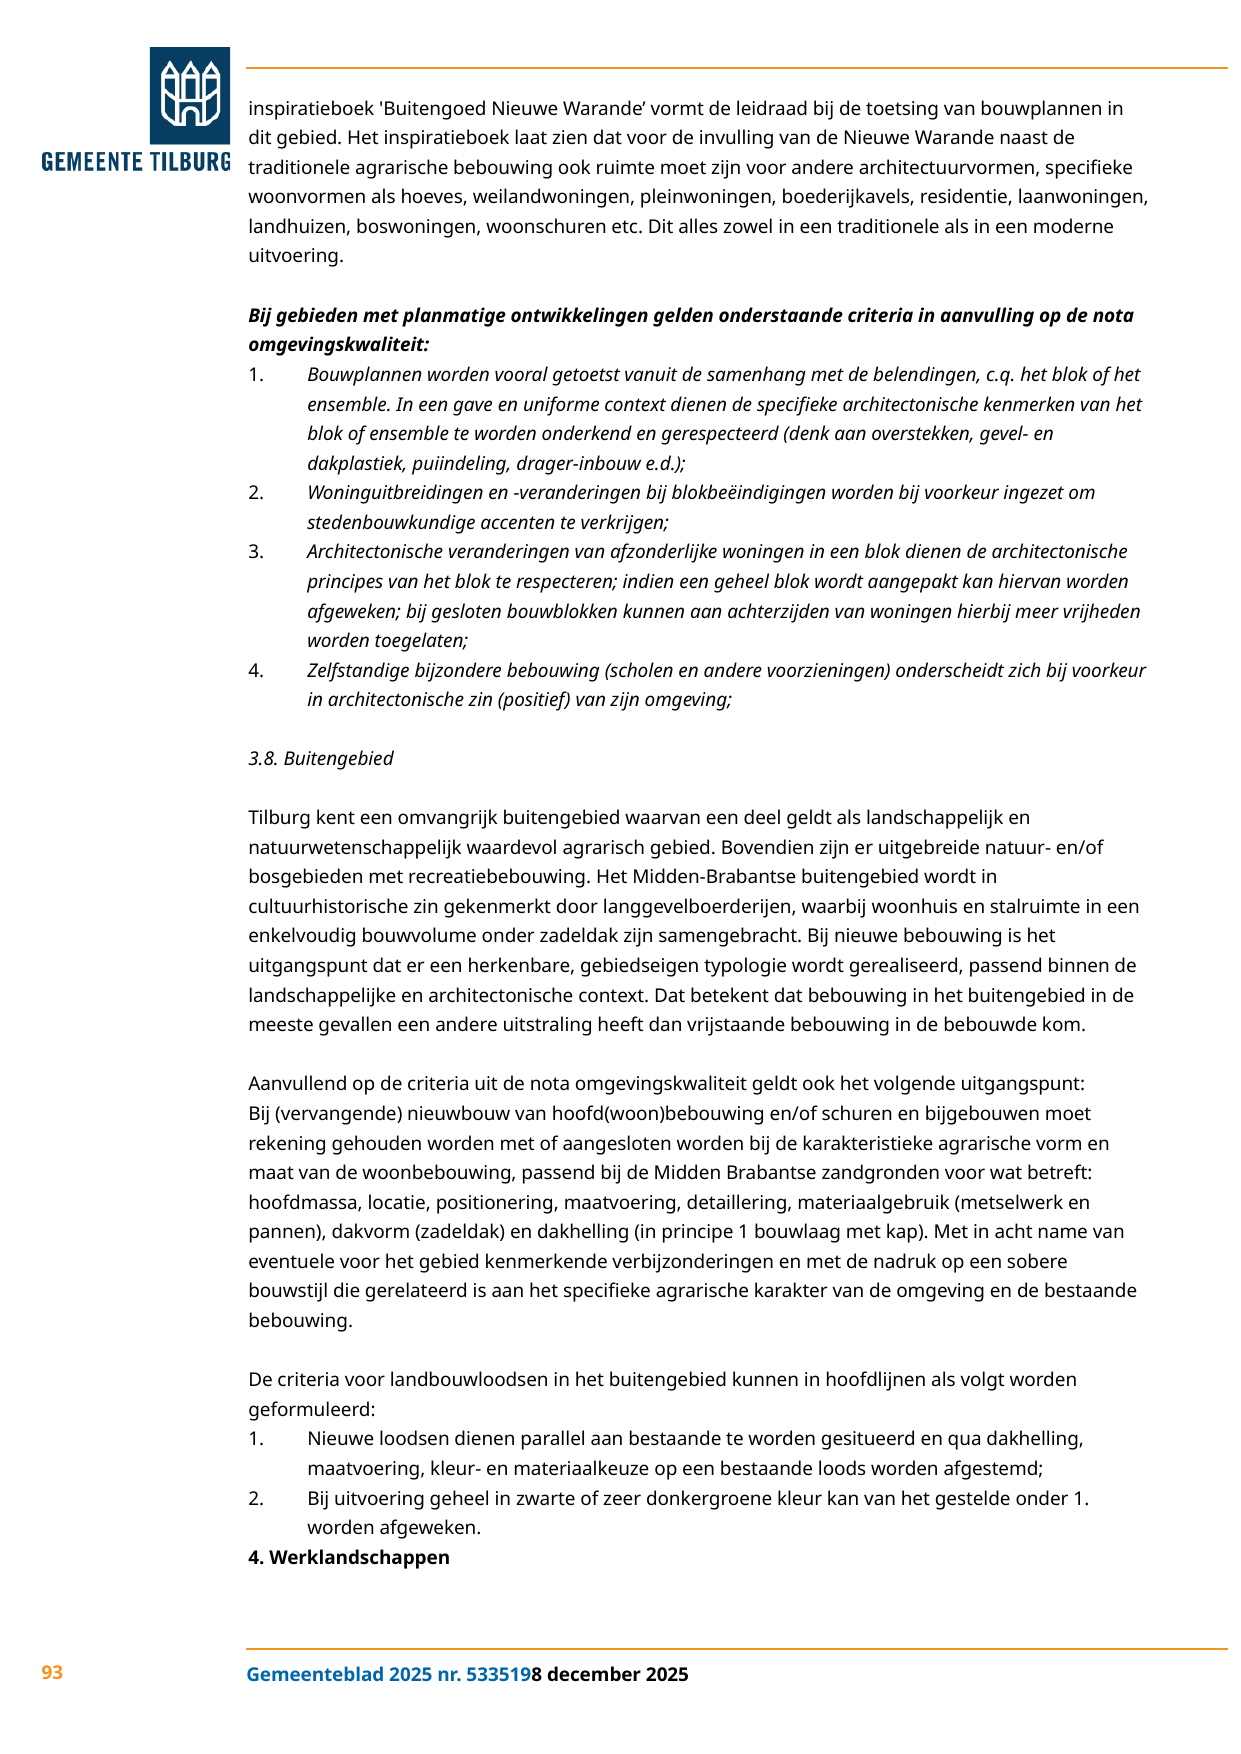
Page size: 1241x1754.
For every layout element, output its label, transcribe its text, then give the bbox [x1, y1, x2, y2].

text Bij (vervangende) nieuwbouw van hoofd(woon)bebouwing en/of schuren en bijgebouwen moet rekening gehouden worden met of aangesloten worden bij de karakteristieke agrarische vorm en maat van de woonbebouwing, passend bij de Midden Brabantse zandgronden voor wat betreft: hoofdmassa, locatie, positionering, maatvoering, detaillering, materiaalgebruik (metselwerk en pannen), dakvorm (zadeldak) en dakhelling (in principe 1 bouwlaag met kap). Met in acht name van eventuele voor het gebied kenmerkende verbijzonderingen en met de nadruk op een sobere bouwstijl die gerelateerd is aan het specifieke agrarische karakter van de omgeving en de bestaande bebouwing. [248, 1100, 1152, 1333]
text inspiratieboek 'Buitengoed Nieuwe Warande’ vormt de leidraad bij de toetsing van bouwplannen in dit gebied. Het inspiratieboek laat zien dat voor de invulling van de Nieuwe Warande naast de traditionele agrarische bebouwing ook ruimte moet zijn voor andere architectuurvormen, specifieke woonvormen als hoeves, weilandwoningen, pleinwoningen, boederijkavels, residentie, laanwoningen, landhuizen, boswoningen, woonschuren etc. Dit alles zowel in een traditionele als in een moderne uitvoering. [248, 95, 1152, 268]
text Tilburg kent een omvangrijk buitengebied waarvan een deel geldt als landschappelijk en natuurwetenschappelijk waardevol agrarisch gebied. Bovendien zijn er uitgebreide natuur- en/of bosgebieden met recreatiebebouwing. Het Midden-Brabantse buitengebied wordt in cultuurhistorische zin gekenmerkt door langgevelboerderijen, waarbij woonhuis en stalruimte in een enkelvoudig bouwvolume onder zadeldak zijn samengebracht. Bij nieuwe bebouwing is het uitgangspunt dat er een herkenbare, gebiedseigen typologie wordt gerealiseerd, passend binnen de landschappelijke en architectonische context. Dat betekent dat bebouwing in het buitengebied in de meeste gevallen een andere uitstraling heeft dan vrijstaande bebouwing in de bebouwde kom. [248, 804, 1152, 1037]
list Nieuwe loodsen dienen parallel aan bestaande te worden gesitueerd en qua dakhelling, maatvoering, kleur- en materiaalkeuze op een bestaande loods worden afgestemd; [248, 1426, 1152, 1481]
list Bij uitvoering geheel in zwarte of zeer donkergroene kleur kan van het gestelde onder 1. worden afgeweken. [248, 1485, 1152, 1540]
table_header Bij gebieden met planmatige ontwikkelingen gelden onderstaande criteria in aanvulling op de nota omgevingskwaliteit: Bouwplannen worden vooral getoetst vanuit de samenhang met de belendingen, c.q. het blok of het ensemble. In een gave en uniforme context dienen de specifieke architectonische kenmerken van het blok of ensemble te worden onderkend en gerespecteerd (denk aan overstekken, gevel- en dakplastiek, puiindeling, drager-inbouw e.d.); Woninguitbreidingen en -veranderingen bij blokbeëindigingen worden bij voorkeur ingezet om stedenbouwkundige accenten te verkrijgen; Architectonische veranderingen van afzonderlijke woningen in een blok dienen de architectonische principes van het blok te respecteren; indien een geheel blok wordt aangepakt kan hiervan worden afgeweken; bij gesloten bouwblokken kunnen aan achterzijden van woningen hierbij meer vrijheden worden toegelaten; Zelfstandige bijzondere bebouwing (scholen en andere voorzieningen) onderscheidt zich bij voorkeur in architectonische zin (positief) van zijn omgeving; [248, 302, 1152, 712]
picture [41, 47, 231, 172]
text 4. Werklandschappen [248, 1544, 1152, 1569]
text 3.8. Buitengebied [248, 745, 1152, 771]
text Aanvullend op de criteria uit de nota omgevingskwaliteit geldt ook het volgende uitgangspunt: [248, 1071, 1152, 1096]
text De criteria voor landbouwloodsen in het buitengebied kunnen in hoofdlijnen als volgt worden geformuleerd: [248, 1366, 1152, 1422]
